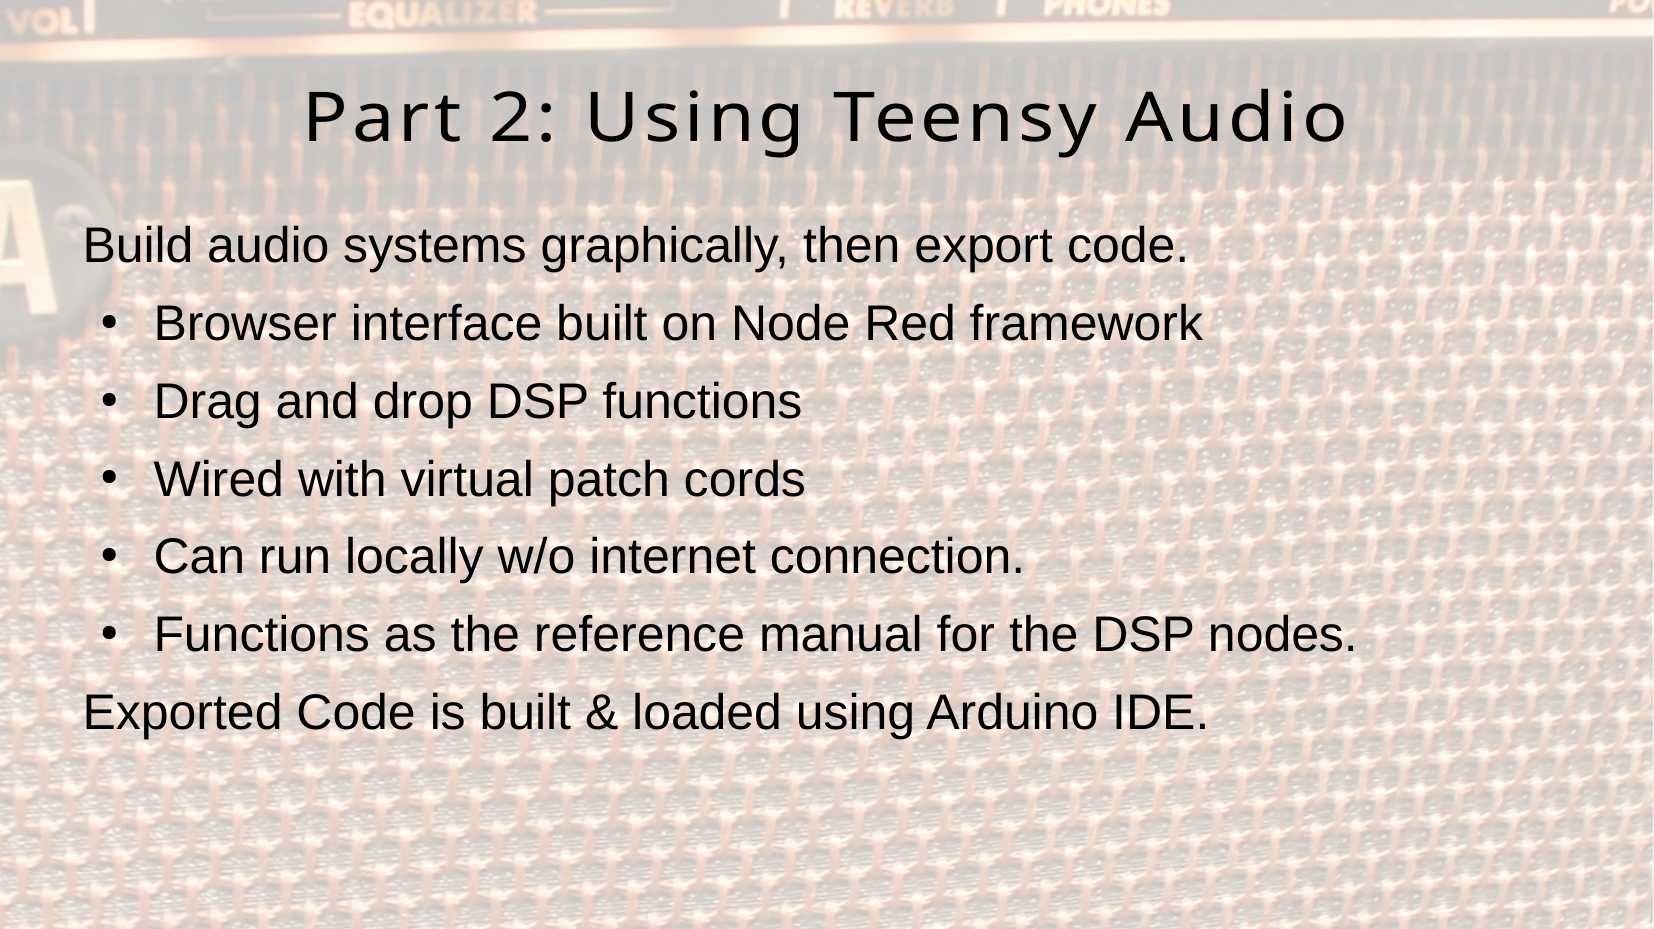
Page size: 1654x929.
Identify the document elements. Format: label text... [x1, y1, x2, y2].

title Part 2: Using Teensy Audio [82, 36, 1571, 192]
list Build audio systems graphically, then export code. Browser interface built on Node Red framework Drag and drop DSP functions Wired with virtual patch cords Can run locally w/o internet connection. Functions as the reference manual for the DSP nodes. Exported Code is built & loaded using Arduino IDE. [82, 217, 1571, 756]
picture [0, 0, 1654, 929]
